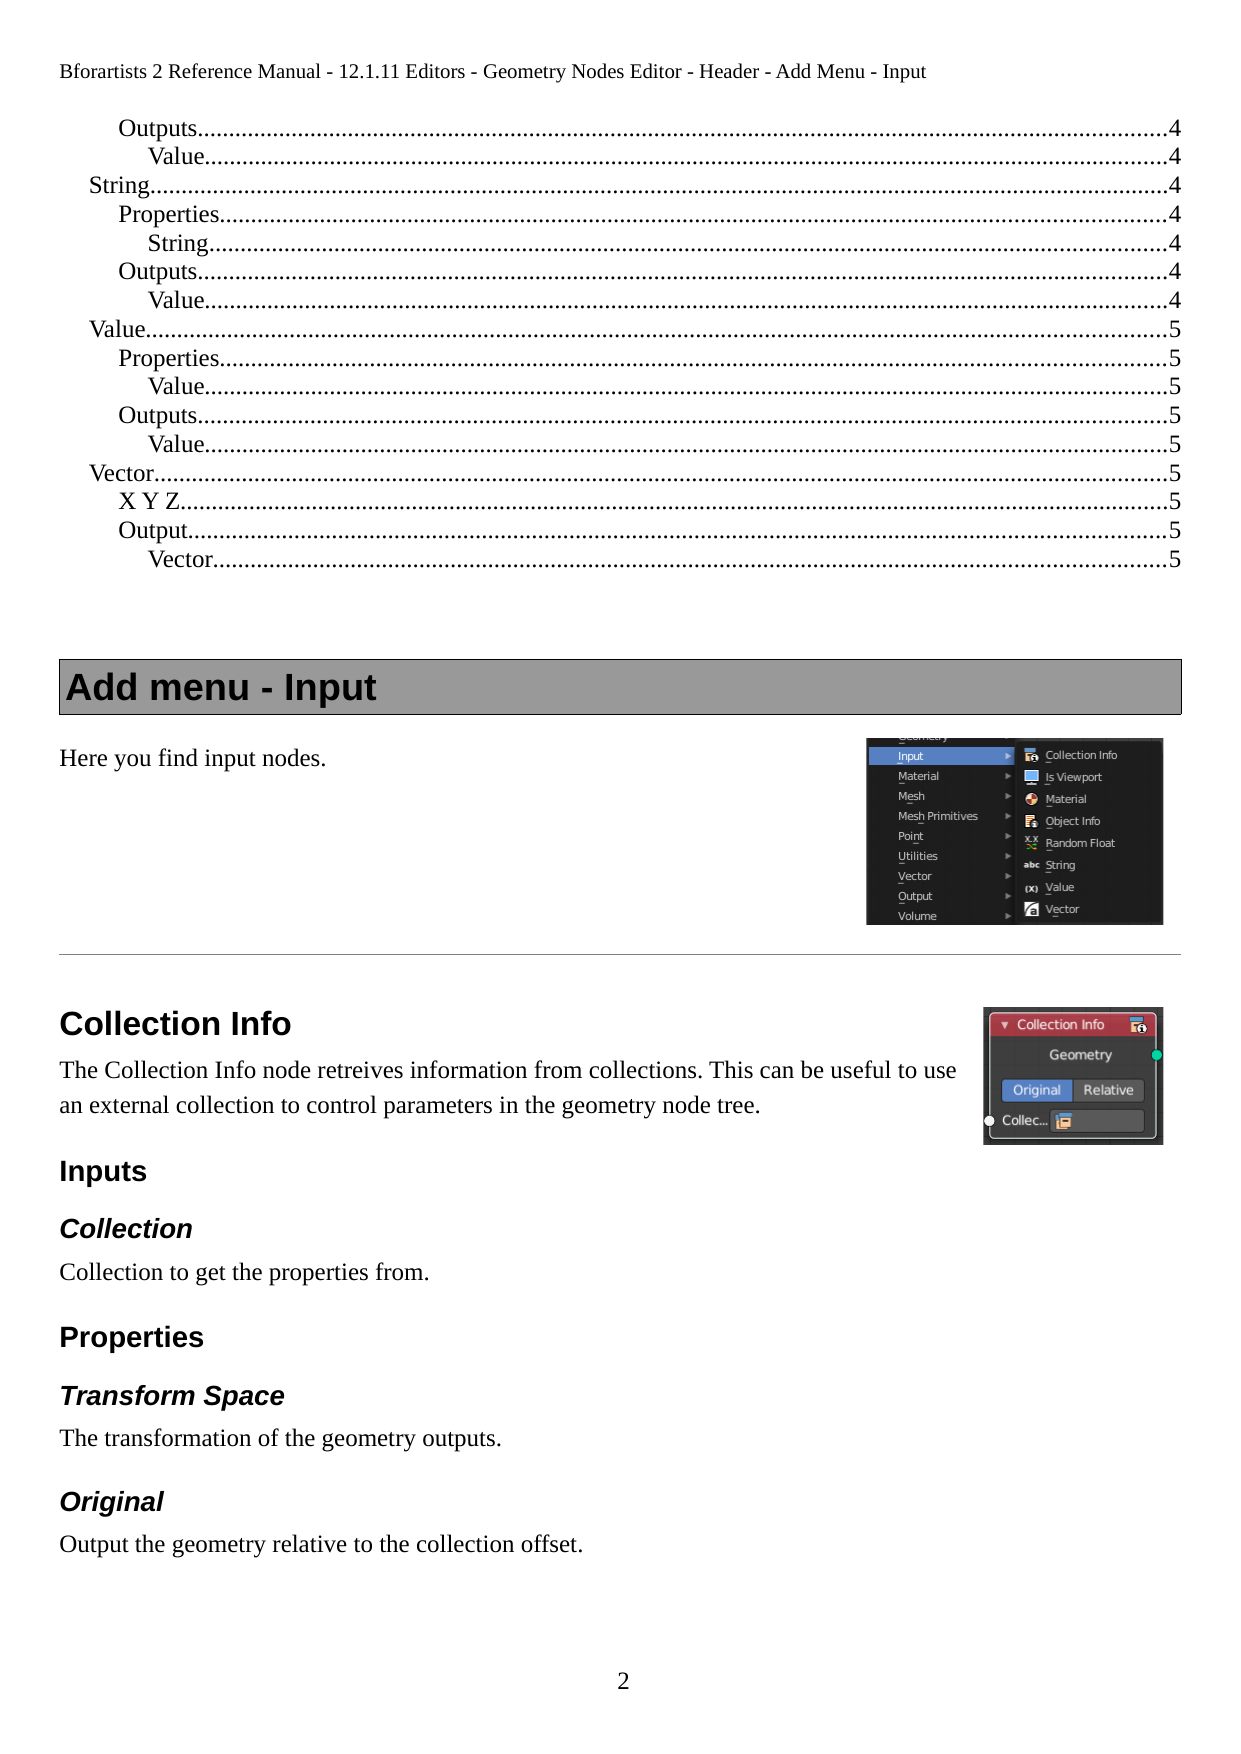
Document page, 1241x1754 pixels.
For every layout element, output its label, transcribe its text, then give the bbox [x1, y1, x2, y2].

text String 4 [147, 228, 1181, 256]
table_header Add menu - Input [60, 660, 1181, 714]
text The Collection Info node retreives information from collections. This can be useful to use an external collection to control parameters in the geometry node tree. [59, 1055, 983, 1118]
text Outputs 4 [118, 256, 1181, 285]
subtitle Collection [59, 1212, 1181, 1244]
subtitle Transform Space [59, 1379, 1181, 1411]
subtitle Collection Info [59, 1004, 1181, 1043]
text Value 5 [88, 314, 1181, 343]
text The transformation of the geometry outputs. [59, 1423, 1181, 1452]
text Output 5 [118, 515, 1181, 544]
subtitle Inputs [59, 1153, 1181, 1187]
text Outputs 5 [118, 400, 1181, 429]
subtitle Properties [59, 1320, 1181, 1354]
text Value 4 [147, 285, 1181, 314]
text Value 5 [147, 429, 1181, 458]
picture [866, 738, 1164, 925]
text Vector 5 [88, 458, 1181, 486]
text String 4 [88, 170, 1181, 199]
text Output the geometry relative to the collection offset. [59, 1529, 1181, 1558]
picture [983, 1007, 1164, 1145]
subtitle Original [59, 1485, 1181, 1517]
text Value 4 [147, 141, 1181, 170]
text Collection to get the properties from. [59, 1257, 1181, 1285]
text Here you find input nodes. [59, 743, 866, 772]
text Properties 4 [118, 199, 1181, 228]
text Vector 5 [147, 544, 1181, 573]
text Value 5 [147, 371, 1181, 400]
text X Y Z 5 [118, 486, 1181, 515]
text Outputs 4 [118, 113, 1181, 141]
text Properties 5 [118, 343, 1181, 371]
